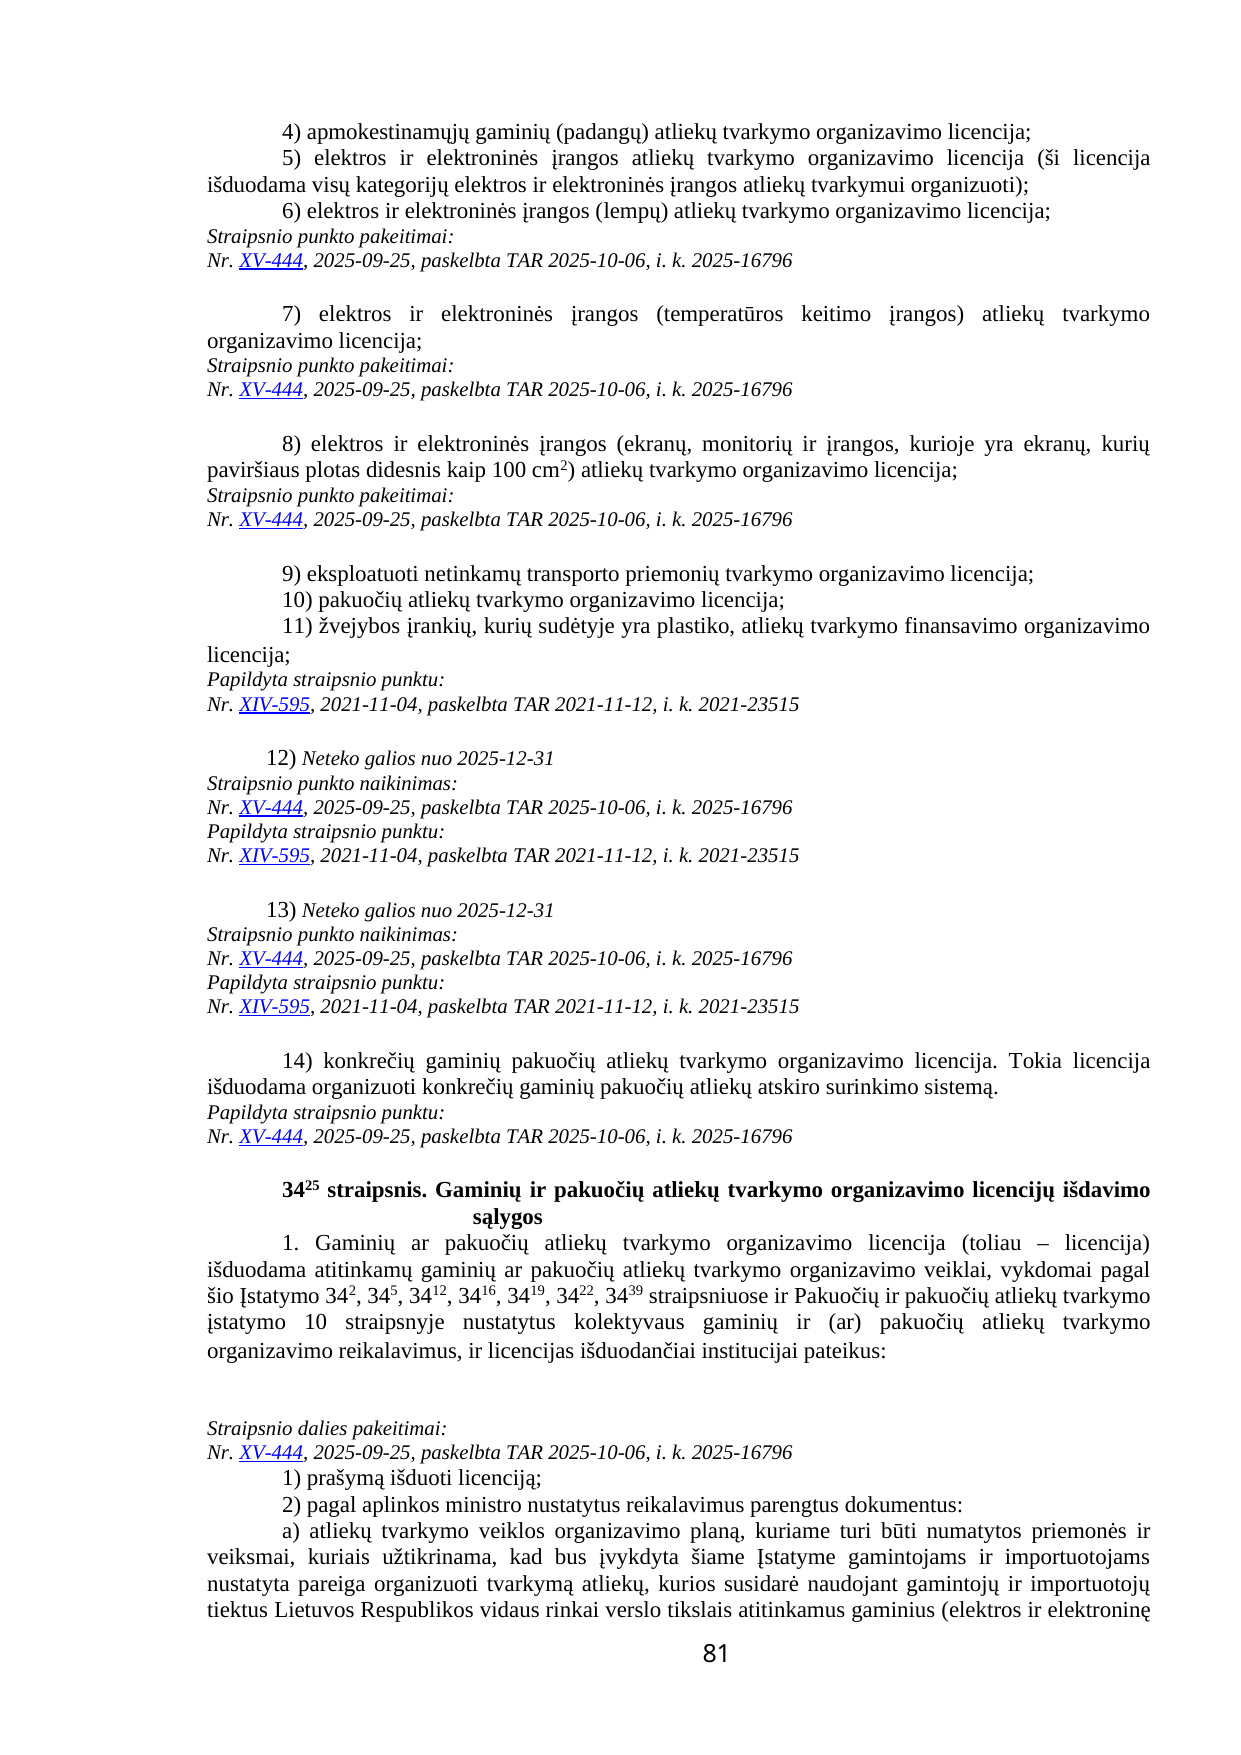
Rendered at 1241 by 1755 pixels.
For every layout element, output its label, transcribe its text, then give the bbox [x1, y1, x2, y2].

text Straipsnio punkto naikinimas: [207, 922, 1152, 946]
text Papildyta straipsnio punktu: [207, 667, 1152, 691]
text Nr. XV-444, 2025-09-25, paskelbta TAR 2025-10-06, i. k. 2025-16796 [207, 795, 1152, 819]
text 10) pakuočių atliekų tvarkymo organizavimo licencija; [207, 586, 1152, 612]
text 4) apmokestinamųjų gaminių (padangų) atliekų tvarkymo organizavimo licencija; [207, 118, 1152, 144]
text Nr. XV-444, 2025-09-25, paskelbta TAR 2025-10-06, i. k. 2025-16796 [207, 946, 1152, 970]
text Nr. XIV-595, 2021-11-04, paskelbta TAR 2021-11-12, i. k. 2021-23515 [207, 994, 1152, 1018]
text 5) elektros ir elektroninės įrangos atliekų tvarkymo organizavimo licencija (ši licencija išduodama visų kategorijų elektros ir elektroninės įrangos atliekų tvarkymui organizuoti); [207, 144, 1152, 197]
text 12) Neteko galios nuo 2025-12-31 [207, 744, 1152, 771]
text a) atliekų tvarkymo veiklos organizavimo planą, kuriame turi būti numatytos priemonės ir veiksmai, kuriais užtikrinama, kad bus įvykdyta šiame Įstatyme gamintojams ir importuotojams nustatyta pareiga organizuoti tvarkymą atliekų, kurios susidarė naudojant gamintojų ir importuotojų tiektus Lietuvos Respublikos vidaus rinkai verslo tikslais atitinkamus gaminius (elektros ir elektroninę [207, 1517, 1152, 1622]
text Nr. XV-444, 2025-09-25, paskelbta TAR 2025-10-06, i. k. 2025-16796 [207, 1440, 1152, 1464]
text Nr. XV-444, 2025-09-25, paskelbta TAR 2025-10-06, i. k. 2025-16796 [207, 1124, 1152, 1148]
text 7) elektros ir elektroninės įrangos (temperatūros keitimo įrangos) atliekų tvarkymo organizavimo licencija; [207, 300, 1152, 353]
text 6) elektros ir elektroninės įrangos (lempų) atliekų tvarkymo organizavimo licencija; [207, 197, 1152, 223]
text 8) elektros ir elektroninės įrangos (ekranų, monitorių ir įrangos, kurioje yra ekranų, kurių paviršiaus plotas didesnis kaip 100 cm2) atliekų tvarkymo organizavimo licencija; [207, 430, 1152, 483]
text 9) eksploatuoti netinkamų transporto priemonių tvarkymo organizavimo licencija; [207, 559, 1152, 586]
text 1) prašymą išduoti licenciją; [207, 1464, 1152, 1491]
text Papildyta straipsnio punktu: [207, 1100, 1152, 1124]
text Straipsnio punkto pakeitimai: [207, 223, 1152, 248]
text Straipsnio punkto pakeitimai: [207, 353, 1152, 377]
text 2) pagal aplinkos ministro nustatytus reikalavimus parengtus dokumentus: [207, 1491, 1152, 1517]
text Nr. XIV-595, 2021-11-04, paskelbta TAR 2021-11-12, i. k. 2021-23515 [207, 843, 1152, 867]
text 1. Gaminių ar pakuočių atliekų tvarkymo organizavimo licencija (toliau – licencija) išduodama atitinkamų gaminių ar pakuočių atliekų tvarkymo organizavimo veiklai, vykdomai pagal šio Įstatymo 342, 345, 3412, 3416, 3419, 3422, 3439 straipsniuose ir Pakuočių ir pakuočių atliekų tvarkymo įstatymo 10 straipsnyje nustatytus kolektyvaus gaminių ir (ar) pakuočių atliekų tvarkymo organizavimo reikalavimus, ir licencijas išduodančiai institucijai pateikus: [207, 1229, 1152, 1363]
text Nr. XV-444, 2025-09-25, paskelbta TAR 2025-10-06, i. k. 2025-16796 [207, 377, 1152, 401]
text Straipsnio dalies pakeitimai: [207, 1416, 1152, 1440]
text Nr. XIV-595, 2021-11-04, paskelbta TAR 2021-11-12, i. k. 2021-23515 [207, 691, 1152, 716]
text 13) Neteko galios nuo 2025-12-31 [207, 896, 1152, 922]
text 14) konkrečių gaminių pakuočių atliekų tvarkymo organizavimo licencija. Tokia licencija išduodama organizuoti konkrečių gaminių pakuočių atliekų atskiro surinkimo sistemą. [207, 1047, 1152, 1100]
text 11) žvejybos įrankių, kurių sudėtyje yra plastiko, atliekų tvarkymo finansavimo organizavimo licencija; [207, 612, 1152, 667]
text Papildyta straipsnio punktu: [207, 970, 1152, 994]
text Papildyta straipsnio punktu: [207, 819, 1152, 843]
text Straipsnio punkto naikinimas: [207, 771, 1152, 795]
text Nr. XV-444, 2025-09-25, paskelbta TAR 2025-10-06, i. k. 2025-16796 [207, 248, 1152, 272]
text Straipsnio punkto pakeitimai: [207, 483, 1152, 507]
text 3425 straipsnis. Gaminių ir pakuočių atliekų tvarkymo organizavimo licencijų išdavimo sąlygos [282, 1177, 1152, 1229]
text Nr. XV-444, 2025-09-25, paskelbta TAR 2025-10-06, i. k. 2025-16796 [207, 507, 1152, 531]
